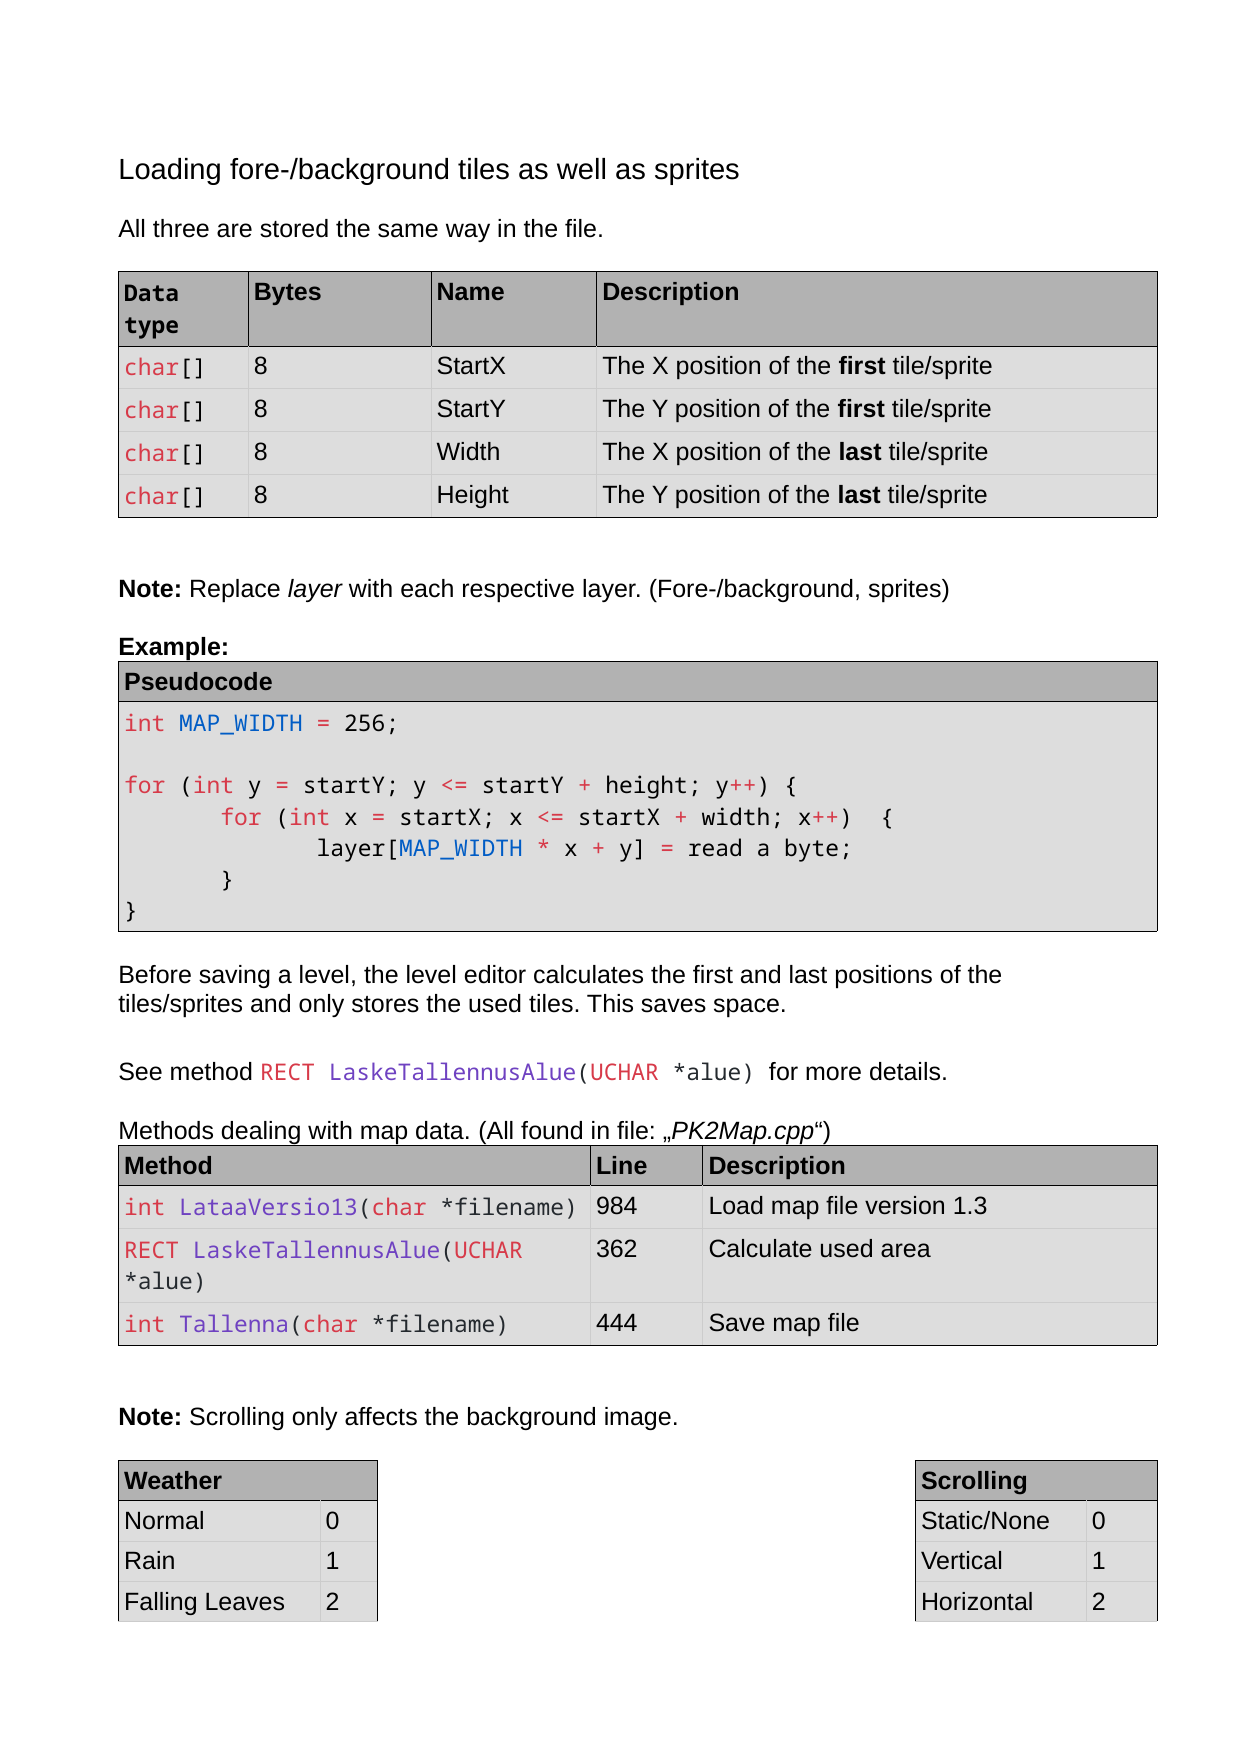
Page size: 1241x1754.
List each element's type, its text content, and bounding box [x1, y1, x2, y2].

table_header Method [119, 1146, 590, 1185]
text Loading fore-/background tiles as well as sprites [118, 152, 1122, 185]
table_cell Calculate used area [703, 1229, 1157, 1302]
table_header Name [432, 272, 596, 346]
table_header [320, 1461, 377, 1500]
text Example: [118, 632, 1122, 661]
text See method RECT LaskeTallennusAlue(UCHAR *alue) for more details. [118, 1056, 1122, 1087]
table_cell [378, 1500, 915, 1541]
table_cell Normal [119, 1501, 320, 1541]
table_cell int Tallenna(char *filename) [119, 1303, 590, 1345]
table_cell Rain [119, 1542, 320, 1581]
table_cell char[] [119, 475, 248, 517]
table_cell 362 [591, 1229, 702, 1302]
table_cell 0 [1087, 1501, 1157, 1541]
table_header Data type [119, 272, 248, 346]
table_cell 8 [249, 389, 431, 431]
table_header Pseudocode [119, 662, 1157, 701]
text Before saving a level, the level editor calculates the first and last positions of the tiles/sprites and only stores the used tiles. This saves space. [118, 960, 1122, 1018]
table_header Line [591, 1146, 702, 1185]
table_cell Save map file [703, 1303, 1157, 1345]
table_header Bytes [249, 272, 431, 346]
table_cell 984 [591, 1186, 702, 1228]
table_cell Load map file version 1.3 [703, 1186, 1157, 1228]
table_cell 0 [321, 1501, 377, 1541]
table_cell Horizontal [916, 1582, 1086, 1621]
text Note: Replace layer with each respective layer. (Fore-/background, sprites) [118, 574, 1122, 603]
text Note: Scrolling only affects the background image. [118, 1402, 1122, 1431]
table_cell 2 [321, 1582, 377, 1621]
table_cell 1 [321, 1542, 377, 1581]
table_cell 1 [1087, 1542, 1157, 1581]
table_header Description [597, 272, 1157, 346]
table_header Scrolling [916, 1461, 1086, 1500]
table_header [1086, 1461, 1157, 1500]
table_cell StartY [432, 389, 596, 431]
table_cell StartX [432, 347, 596, 388]
text Methods dealing with map data. (All found in file: „PK2Map.cpp“) [118, 1116, 1122, 1145]
table_cell RECT LaskeTallennusAlue(UCHAR *alue) [119, 1229, 590, 1302]
table_cell The Y position of the first tile/sprite [597, 389, 1157, 431]
table_cell Vertical [916, 1542, 1086, 1581]
text All three are stored the same way in the file. [118, 214, 1122, 243]
table_cell Width [432, 432, 596, 474]
table_cell char[] [119, 347, 248, 388]
table_header [378, 1460, 915, 1500]
table_cell int MAP_WIDTH = 256; for (int y = startY; y <= startY + height; y++) { for (int x = startX; x <= startX + width; x++) { layer[MAP_WIDTH * x + y] = read a byte; } } [119, 702, 1157, 931]
table_cell 8 [249, 347, 431, 388]
table_cell 8 [249, 432, 431, 474]
table_cell 2 [1087, 1582, 1157, 1621]
table_cell [378, 1581, 915, 1621]
table_cell 444 [591, 1303, 702, 1345]
table_cell 8 [249, 475, 431, 517]
table_cell [378, 1541, 915, 1581]
table_cell char[] [119, 432, 248, 474]
table_header Description [703, 1146, 1157, 1185]
table_cell Static/None [916, 1501, 1086, 1541]
table_cell The X position of the first tile/sprite [597, 347, 1157, 388]
table_cell Falling Leaves [119, 1582, 320, 1621]
table_cell Height [432, 475, 596, 517]
table_cell char[] [119, 389, 248, 431]
table_cell int LataaVersio13(char *filename) [119, 1186, 590, 1228]
table_cell The Y position of the last tile/sprite [597, 475, 1157, 517]
table_cell The X position of the last tile/sprite [597, 432, 1157, 474]
table_header Weather [119, 1461, 320, 1500]
